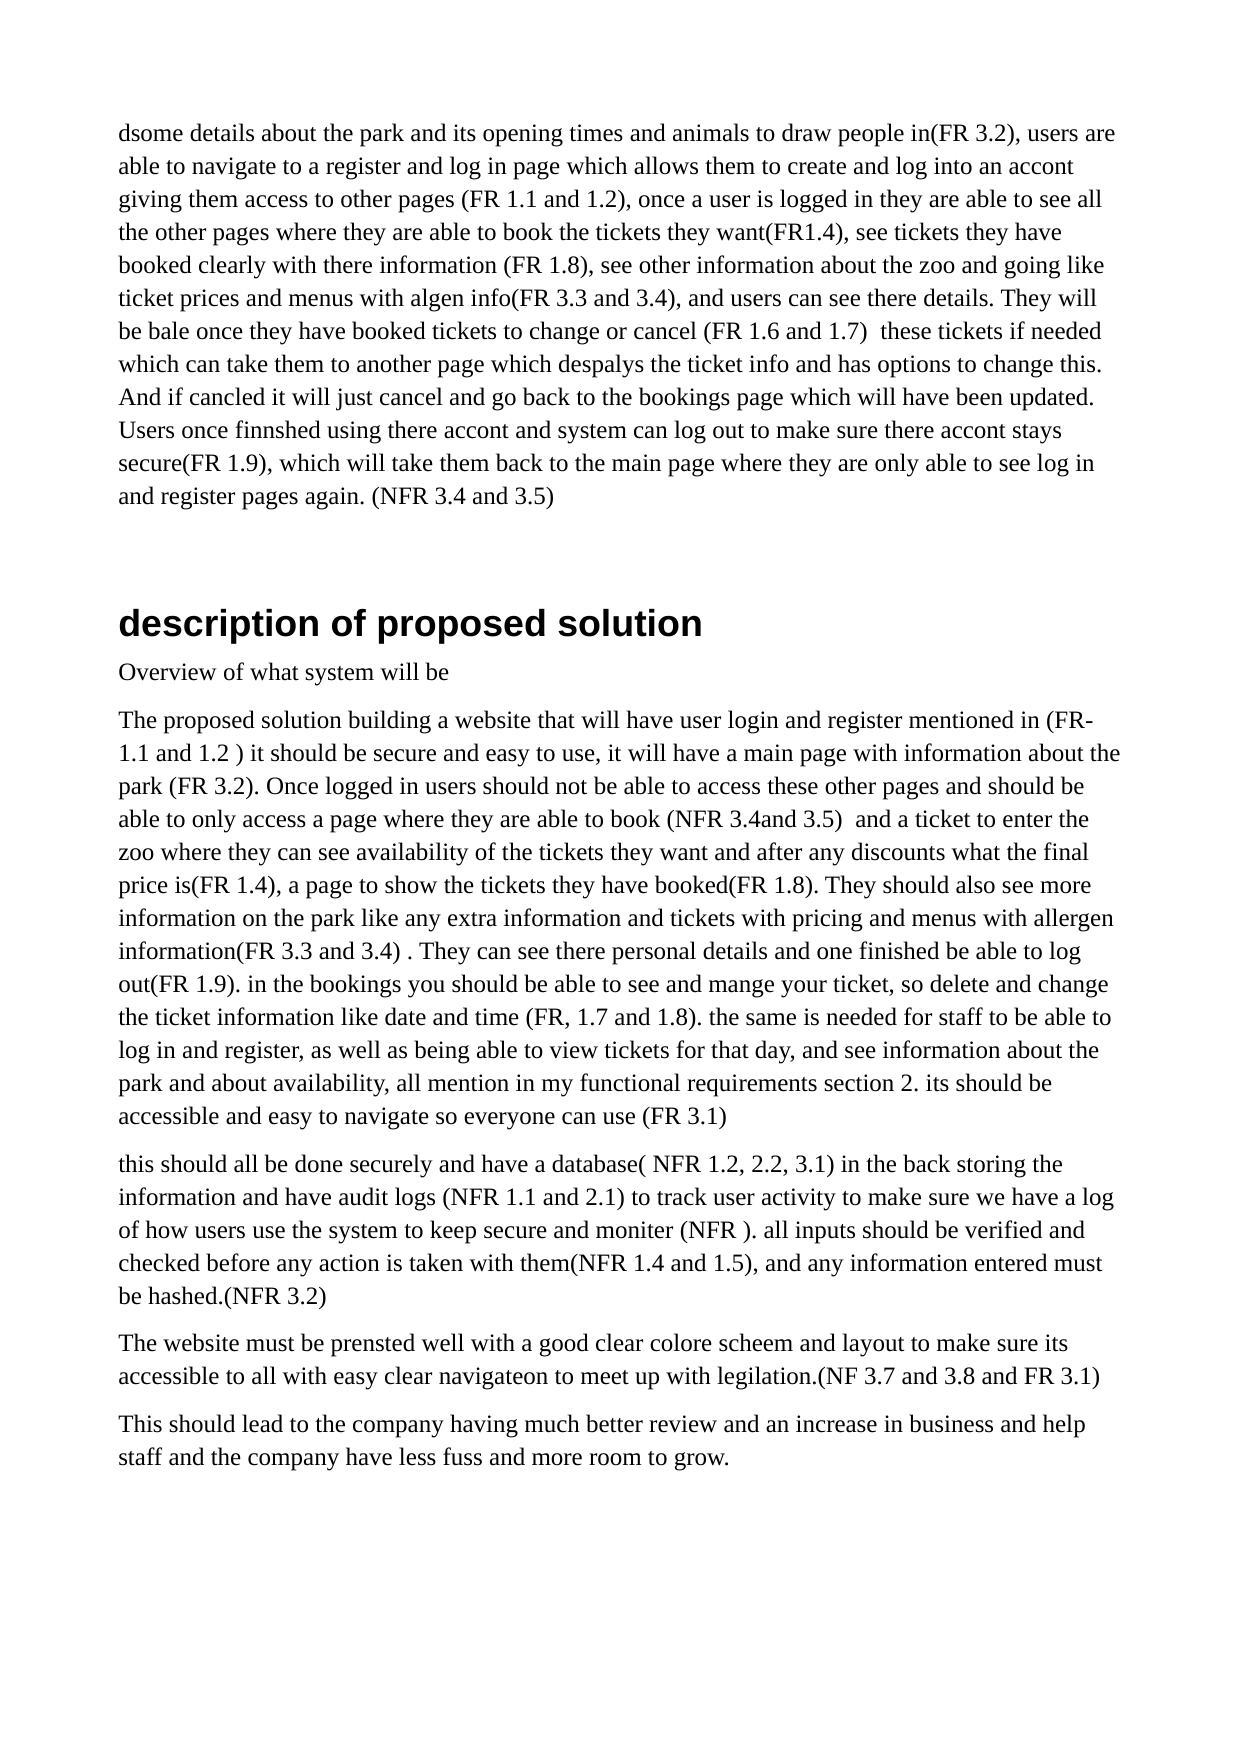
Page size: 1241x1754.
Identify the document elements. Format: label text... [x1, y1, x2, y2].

text dsome details about the park and its opening times and animals to draw people in(FR 3.2), users are able to navigate to a register and log in page which allows them to create and log into an accont giving them access to other pages (FR 1.1 and 1.2), once a user is logged in they are able to see all the other pages where they are able to book the tickets they want(FR1.4), see tickets they have booked clearly with there information (FR 1.8), see other information about the zoo and going like ticket prices and menus with algen info(FR 3.3 and 3.4), and users can see there details. They will be bale once they have booked tickets to change or cancel (FR 1.6 and 1.7) these tickets if needed which can take them to another page which despalys the ticket info and has options to change this. And if cancled it will just cancel and go back to the bookings page which will have been updated. Users once finnshed using there accont and system can log out to make sure there accont stays secure(FR 1.9), which will take them back to the main page where they are only able to see log in and register pages again. (NFR 3.4 and 3.5) [118, 118, 1122, 510]
text The proposed solution building a website that will have user login and register mentioned in (FR-1.1 and 1.2 ) it should be secure and easy to use, it will have a main page with information about the park (FR 3.2). Once logged in users should not be able to access these other pages and should be able to only access a page where they are able to book (NFR 3.4and 3.5) and a ticket to enter the zoo where they can see availability of the tickets they want and after any discounts what the final price is(FR 1.4), a page to show the tickets they have booked(FR 1.8). They should also see more information on the park like any extra information and tickets with pricing and menus with allergen information(FR 3.3 and 3.4) . They can see there personal details and one finished be able to log out(FR 1.9). in the bookings you should be able to see and mange your ticket, so delete and change the ticket information like date and time (FR, 1.7 and 1.8). the same is needed for staff to be able to log in and register, as well as being able to view tickets for that day, and see information about the park and about availability, all mention in my functional requirements section 2. its should be accessible and easy to navigate so everyone can use (FR 3.1) [118, 705, 1122, 1130]
text This should lead to the company having much better review and an increase in business and help staff and the company have less fuss and more room to grow. [118, 1409, 1122, 1471]
text Overview of what system will be [118, 657, 1122, 686]
subtitle description of proposed solution [118, 602, 1122, 645]
text this should all be done securely and have a database( NFR 1.2, 2.2, 3.1) in the back storing the information and have audit logs (NFR 1.1 and 2.1) to track user activity to make sure we have a log of how users use the system to keep secure and moniter (NFR ). all inputs should be verified and checked before any action is taken with them(NFR 1.4 and 1.5), and any information entered must be hashed.(NFR 3.2) [118, 1149, 1122, 1309]
text The website must be prensted well with a good clear colore scheem and layout to make sure its accessible to all with easy clear navigateon to meet up with legilation.(NF 3.7 and 3.8 and FR 3.1) [118, 1328, 1122, 1390]
